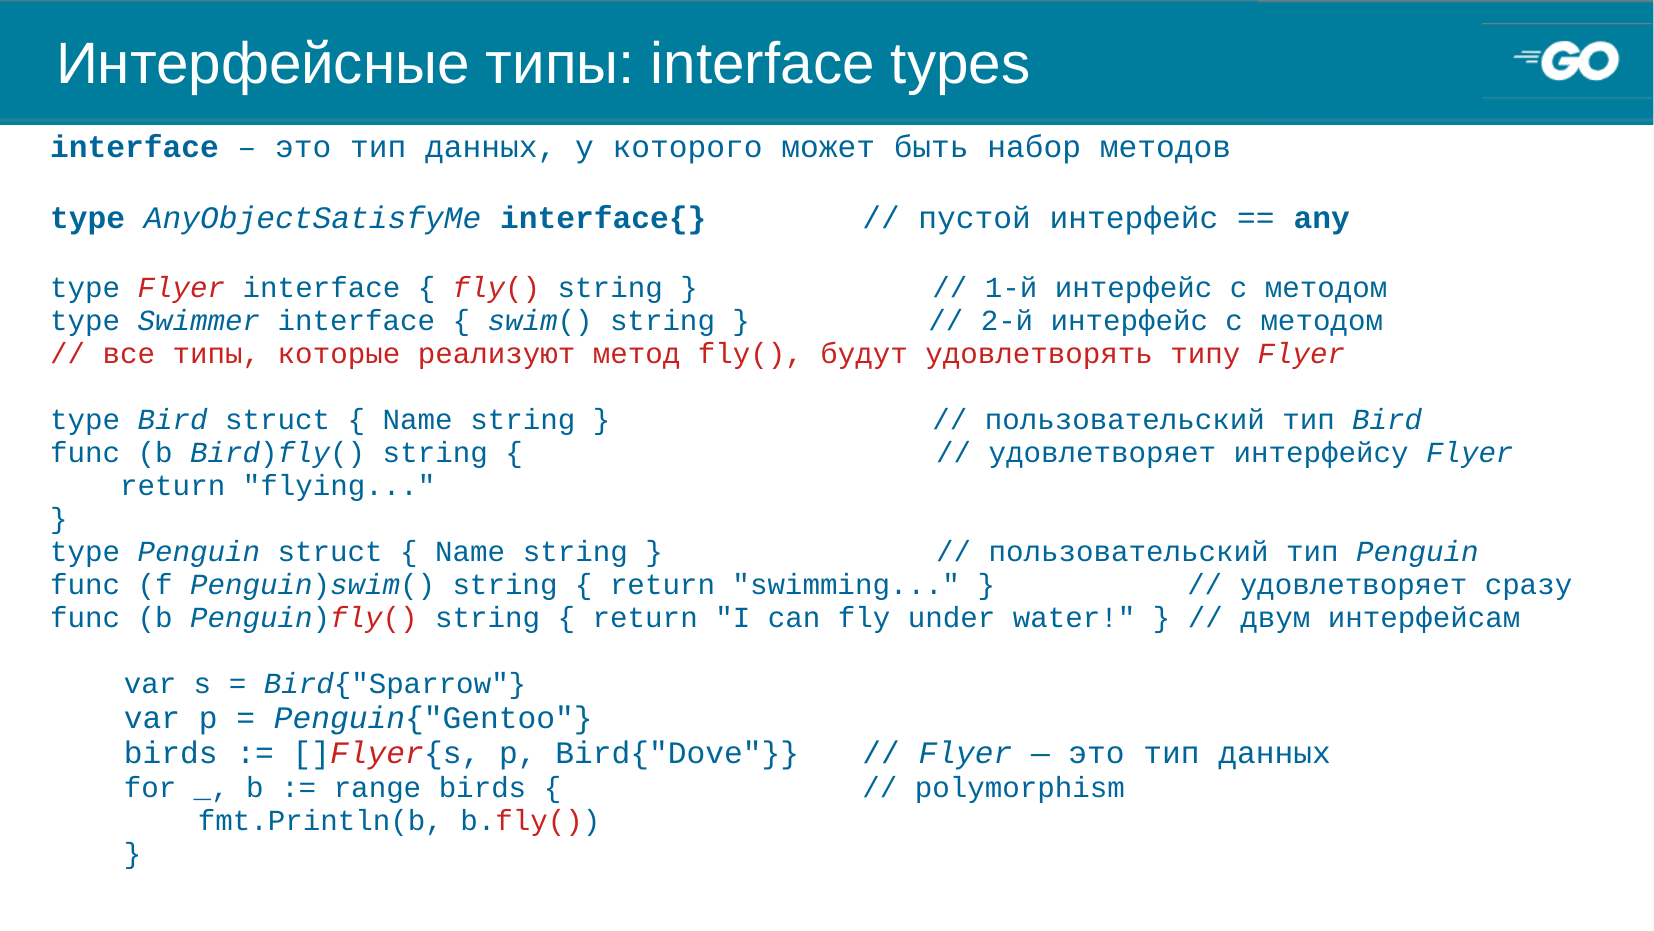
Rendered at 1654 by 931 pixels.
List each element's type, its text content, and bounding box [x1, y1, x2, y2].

text_box Интерфейсные типы: interface types [41, 23, 1495, 104]
text_box interface – это тип данных, у которого может быть набор методов type AnyObjectSatisfyMe interface{} // пустой интерфейс == any type Flyer interface { fly() string } // 1-й интерфейс с методом type Swimmer interface { swim() string } // 2-й интерфейс с методом // все типы, которые реализуют метод fly(), будут удовлетворять типу Flyer type Bird struct { Name string } // пользовательский тип Bird func (b Bird)fly() string { // удовлетворяет интерфейсу Flyer return "flying..." } type Penguin struct { Name string } // пользовательский тип Penguin func (f Penguin)swim() string { return "swimming..." } // удовлетворяет сразу func (b Penguin)fly() string { return "I can fly under water!" } // двум интерфейсам var s = Bird{"Sparrow"} var p = Penguin{"Gentoo"} birds := []Flyer{s, p, Bird{"Dove"}} // Flyer — это тип данных for _, b := range birds { // polymorphism fmt.Println(b, b.fly()) } [35, 124, 1619, 898]
picture [1542, 41, 1619, 81]
